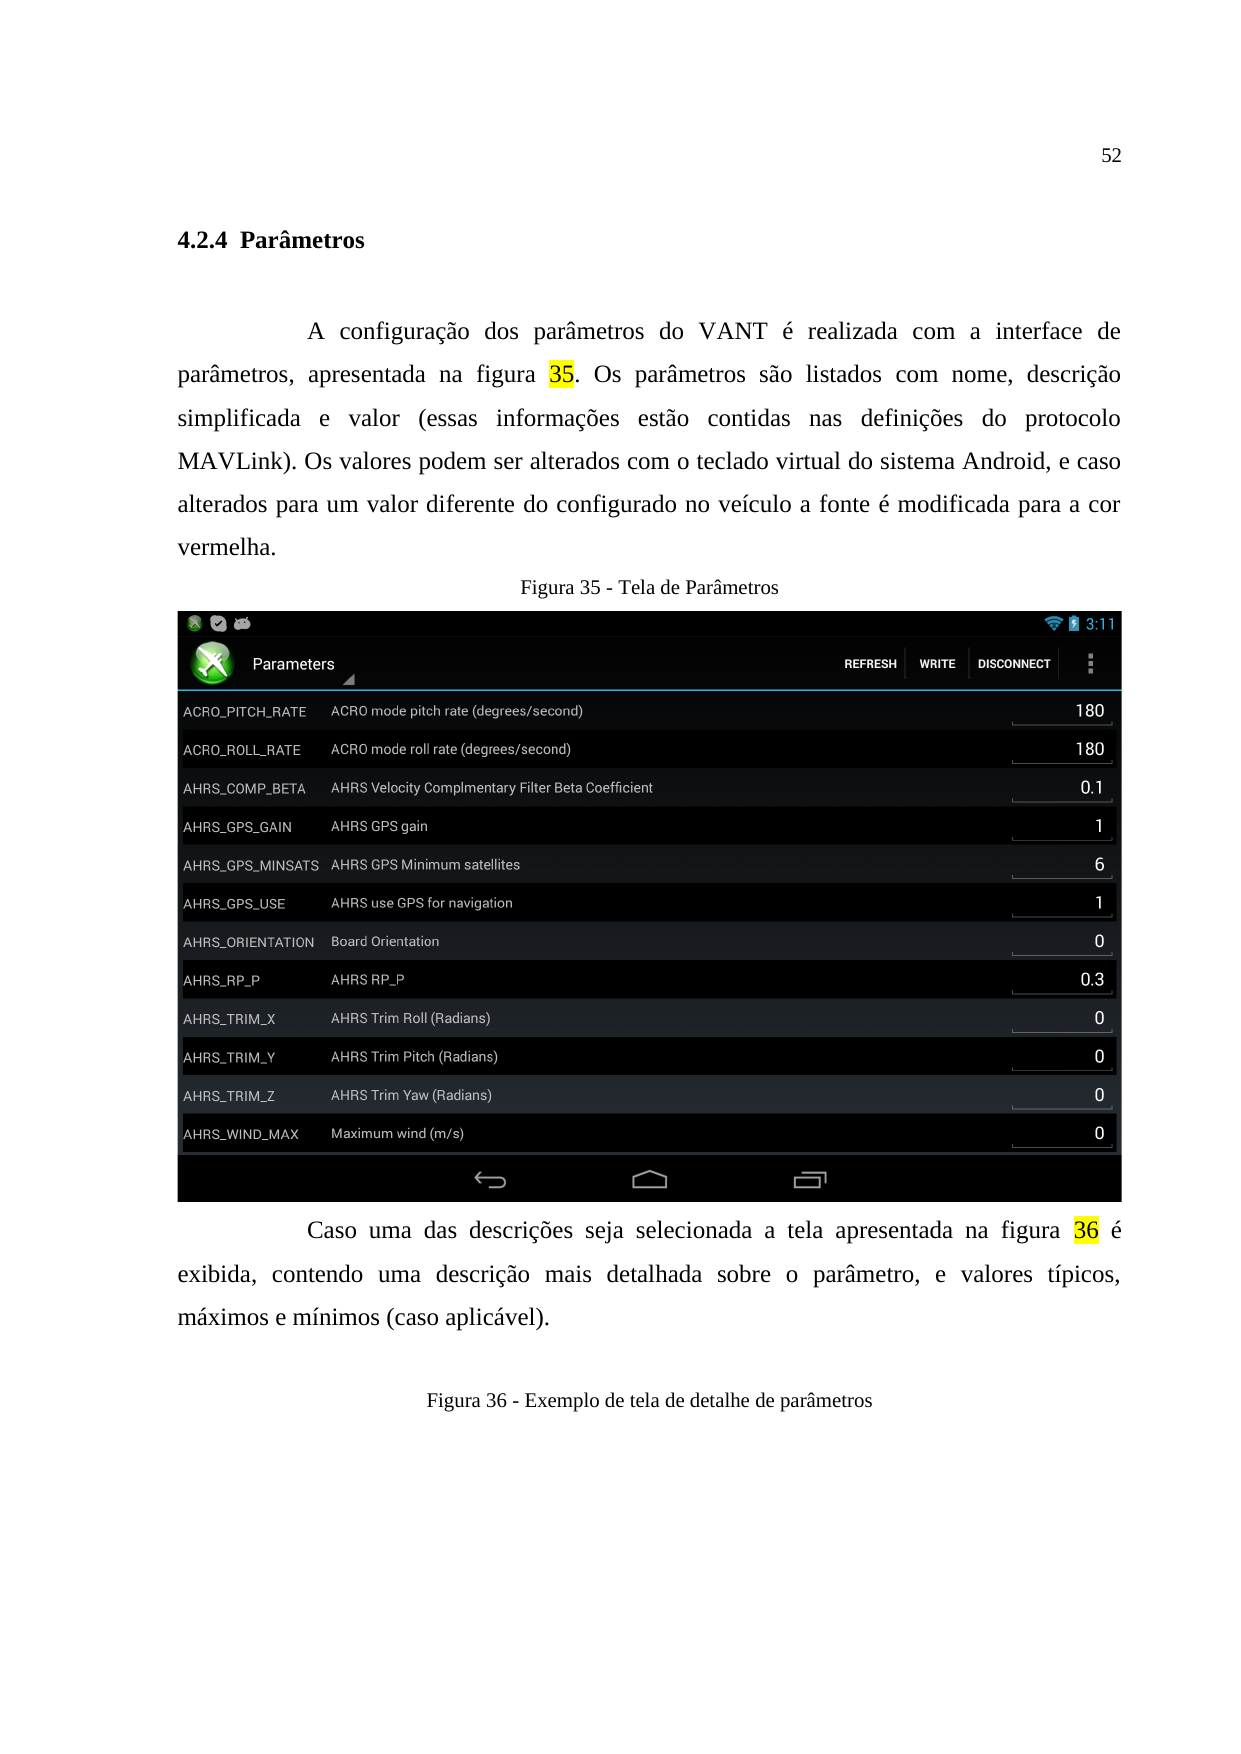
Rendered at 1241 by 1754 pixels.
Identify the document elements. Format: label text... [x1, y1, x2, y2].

list Tela de Parâmetros [177, 575, 1122, 599]
text Caso uma das descrições seja selecionada a tela apresentada na figura 36 é exibida, contendo uma descrição mais detalhada sobre o parâmetro, e valores típicos, máximos e mínimos (caso aplicável). [177, 1202, 1122, 1331]
subtitle Parâmetros [177, 225, 1122, 254]
picture [177, 611, 1122, 1202]
text A configuração dos parâmetros do VANT é realizada com a interface de parâmetros, apresentada na figura 35. Os parâmetros são listados com nome, descrição simplificada e valor (essas informações estão contidas nas definições do protocolo MAVLink). Os valores podem ser alterados com o teclado virtual do sistema Android, e caso alterados para um valor diferente do configurado no veículo a fonte é modificada para a cor vermelha. [177, 316, 1122, 561]
list Exemplo de tela de detalhe de parâmetros [177, 1388, 1122, 1412]
